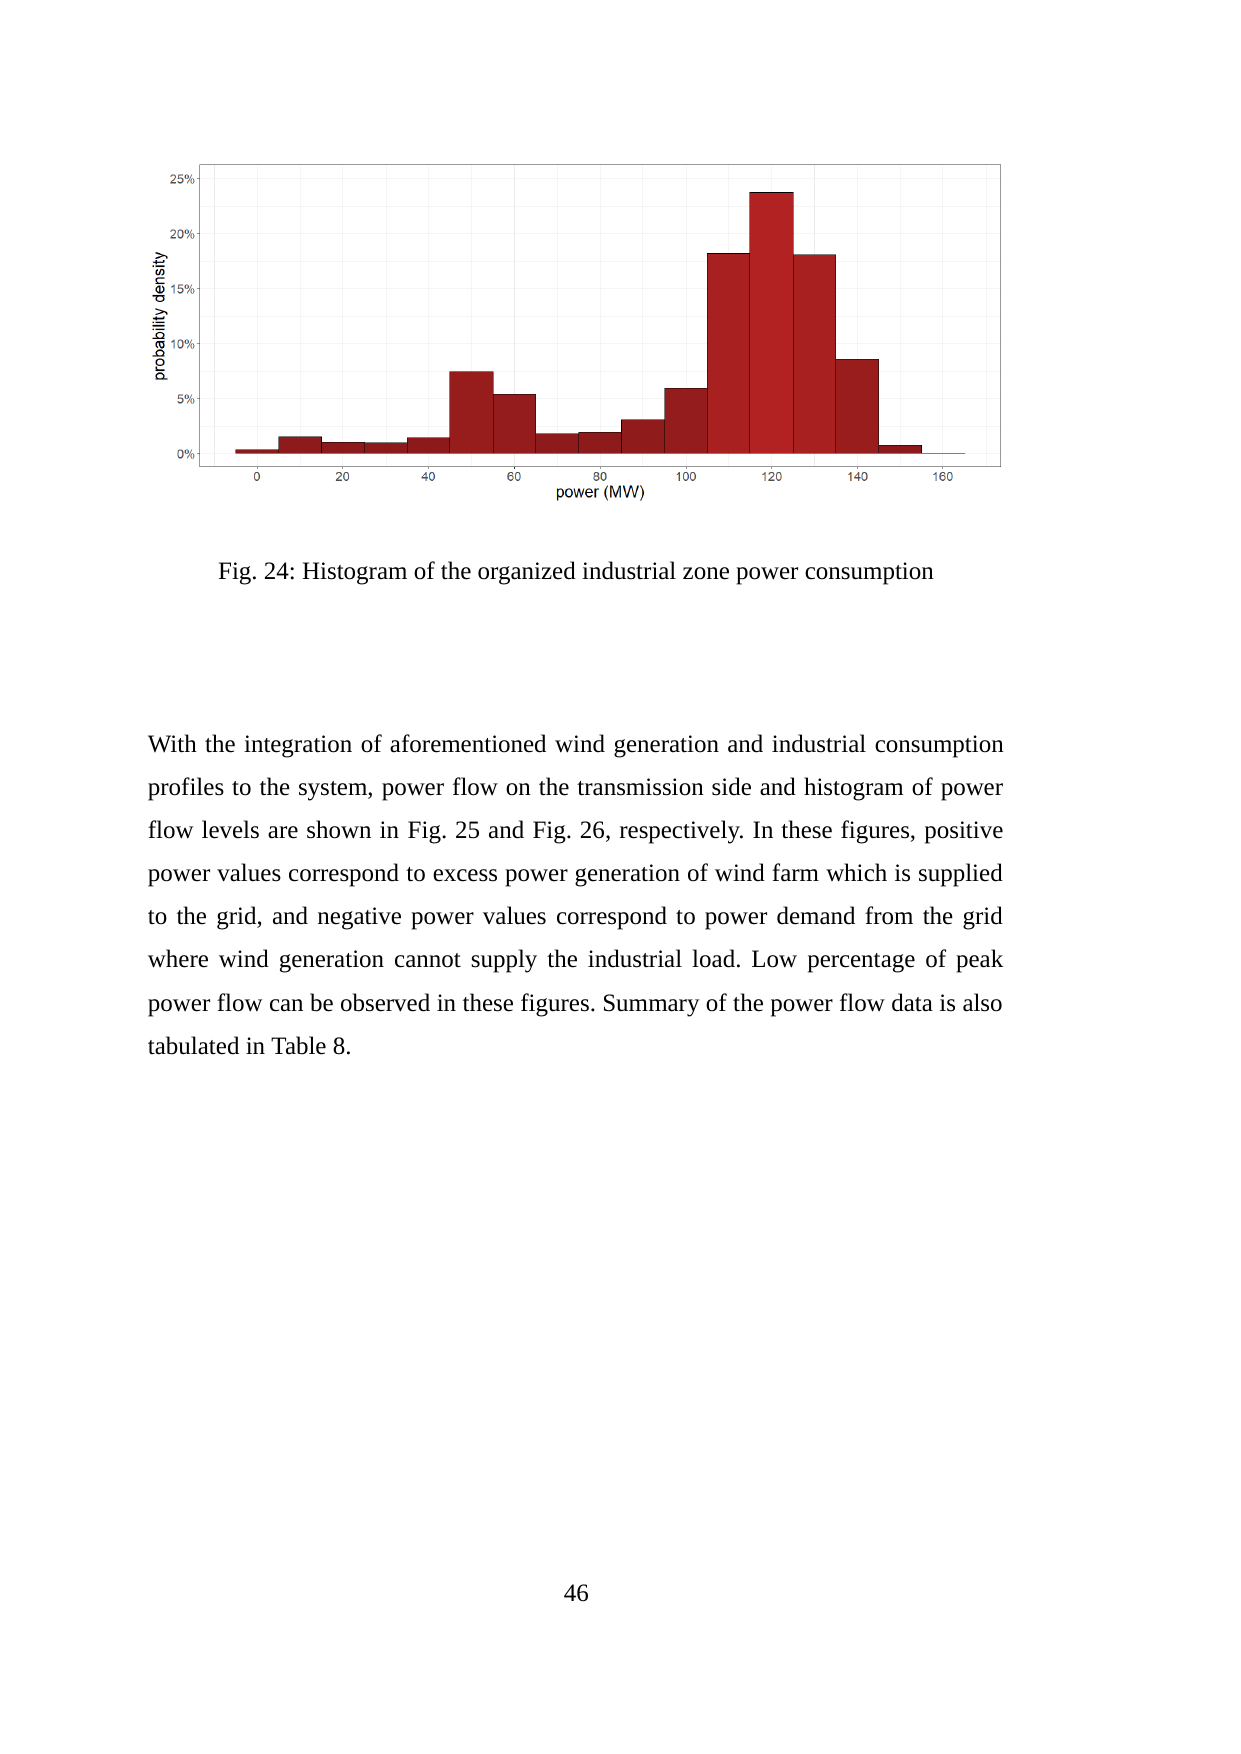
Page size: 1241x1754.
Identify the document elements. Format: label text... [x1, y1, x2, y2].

text Fig. 24: Histogram of the organized industrial zone power consumption [148, 556, 1004, 585]
text With the integration of aforementioned wind generation and industrial consumption profiles to the system, power flow on the transmission side and histogram of power flow levels are shown in Fig. 25 and Fig. 26, respectively. In these figures, positive power values correspond to excess power generation of wind farm which is supplied to the grid, and negative power values correspond to power demand from the grid where wind generation cannot supply the industrial load. Low percentage of peak power flow can be observed in these figures. Summary of the power flow data is also tabulated in Table 8. [148, 729, 1004, 1059]
picture [147, 160, 1005, 503]
